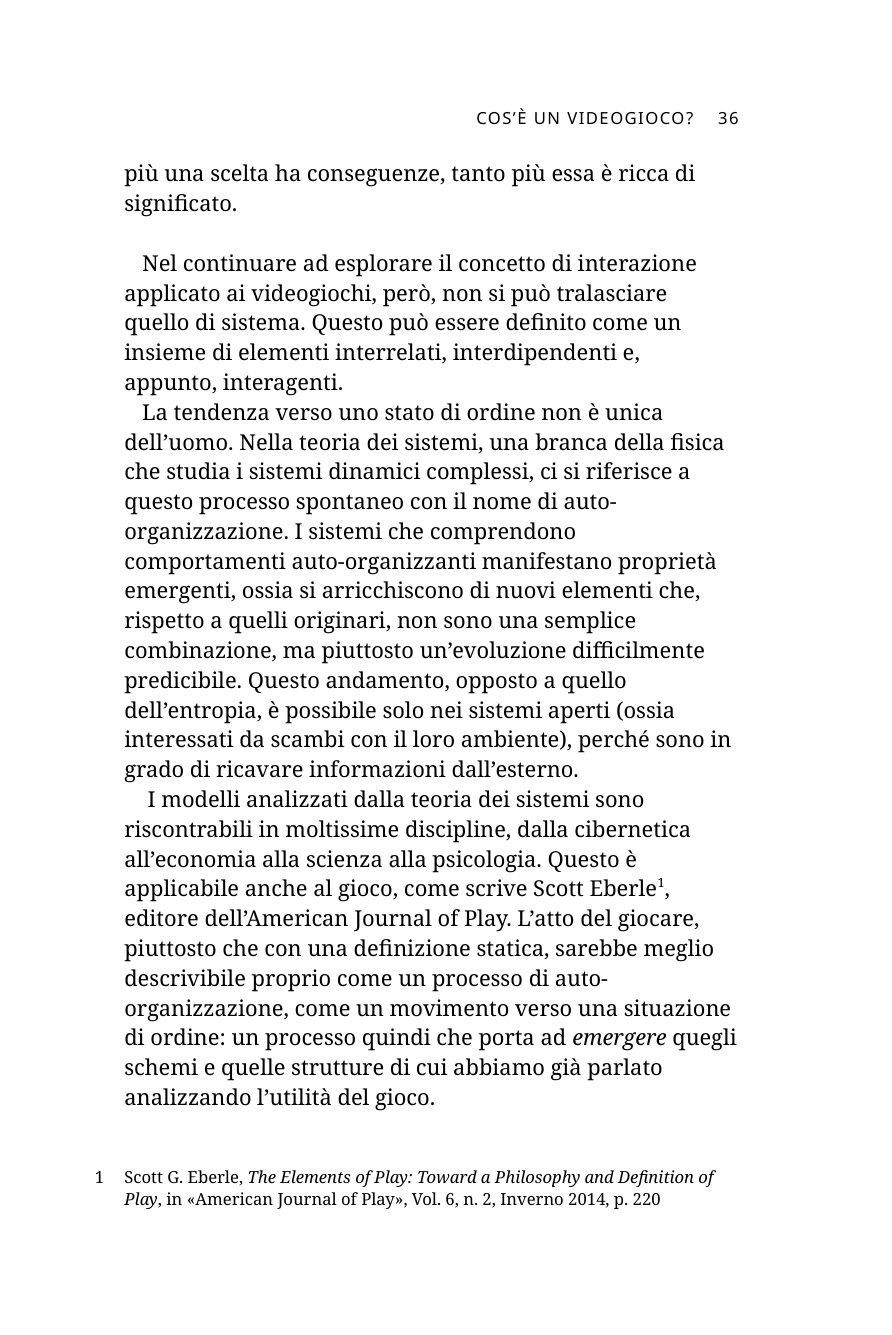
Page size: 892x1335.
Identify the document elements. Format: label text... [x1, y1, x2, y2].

text Nel continuare ad esplorare il concetto di interazione applicato ai videogiochi, però, non si può tralasciare quello di sistema. Questo può essere definito come un insieme di elementi interrelati, interdipendenti e, appunto, interagenti. [124, 248, 738, 397]
text Scott G. Eberle, The Elements of Play: Toward a Philosophy and Definition of Play, in «American Journal of Play», Vol. 6, n. 2, Inverno 2014, p. 220 [94, 1165, 738, 1211]
text I modelli analizzati dalla teoria dei sistemi sono riscontrabili in moltissime discipline, dalla cibernetica all’economia alla scienza alla psicologia. Questo è applicabile anche al gioco, come scrive Scott Eberle, editore dell’American Journal of Play. L’atto del giocare, piuttosto che con una definizione statica, sarebbe meglio descrivibile proprio come un processo di auto-organizzazione, come un movimento verso una situazione di ordine: un processo quindi che porta ad emergere quegli schemi e quelle strutture di cui abbiamo già parlato analizzando l’utilità del gioco. [124, 784, 738, 1112]
text più una scelta ha conseguenze, tanto più essa è ricca di significato. [124, 158, 738, 218]
text La tendenza verso uno stato di ordine non è unica dell’uomo. Nella teoria dei sistemi, una branca della fisica che studia i sistemi dinamici complessi, ci si riferisce a questo processo spontaneo con il nome di auto-organizzazione. I sistemi che comprendono comportamenti auto-organizzanti manifestano proprietà emergenti, ossia si arricchiscono di nuovi elementi che, rispetto a quelli originari, non sono una semplice combinazione, ma piuttosto un’evoluzione difficilmente predicibile. Questo andamento, opposto a quello dell’entropia, è possibile solo nei sistemi aperti (ossia interessati da scambi con il loro ambiente), perché sono in grado di ricavare informazioni dall’esterno. [124, 397, 738, 784]
